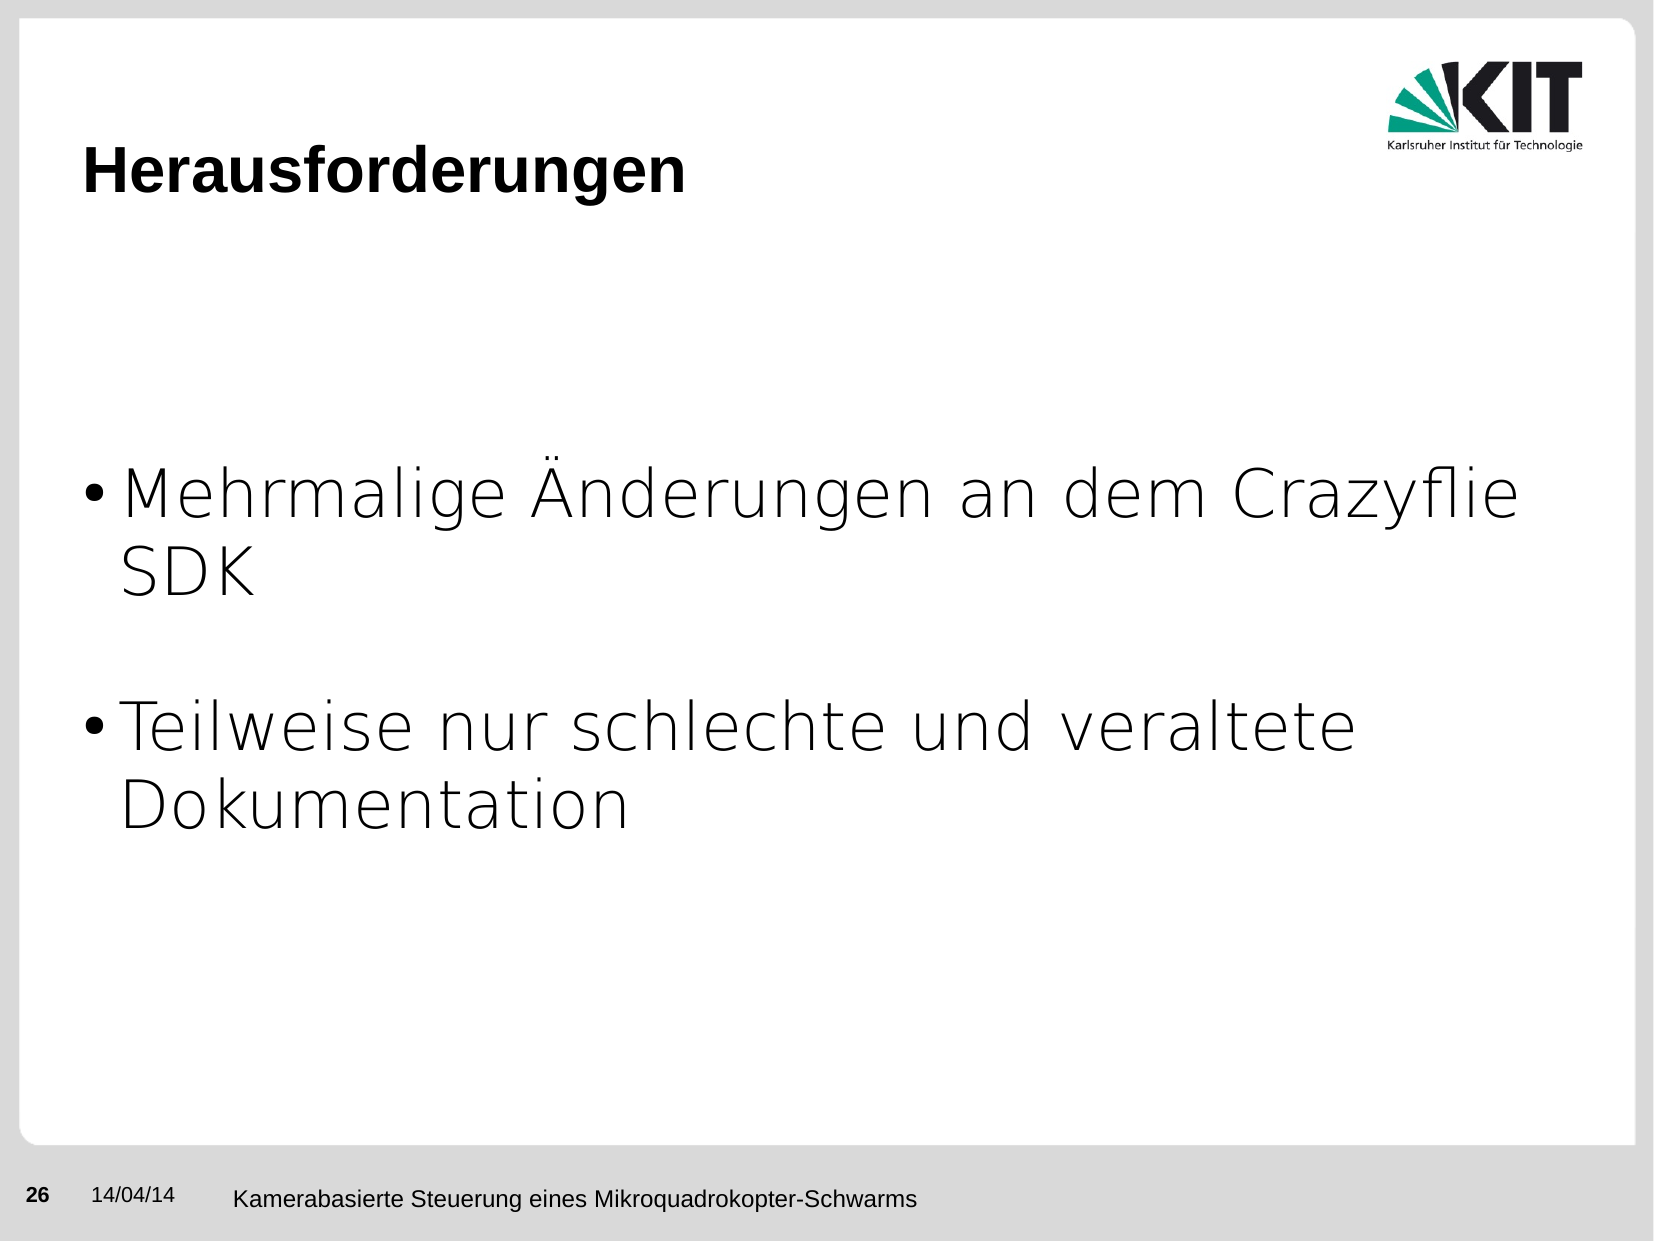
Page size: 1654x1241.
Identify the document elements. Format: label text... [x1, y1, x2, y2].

picture [0, 0, 1654, 1241]
subtitle Mehrmalige Änderungen an dem Crazyflie SDK Teilweise nur schlechte und veraltete Dokumentation [82, 290, 1571, 1010]
title Herausforderungen [82, 49, 1571, 257]
